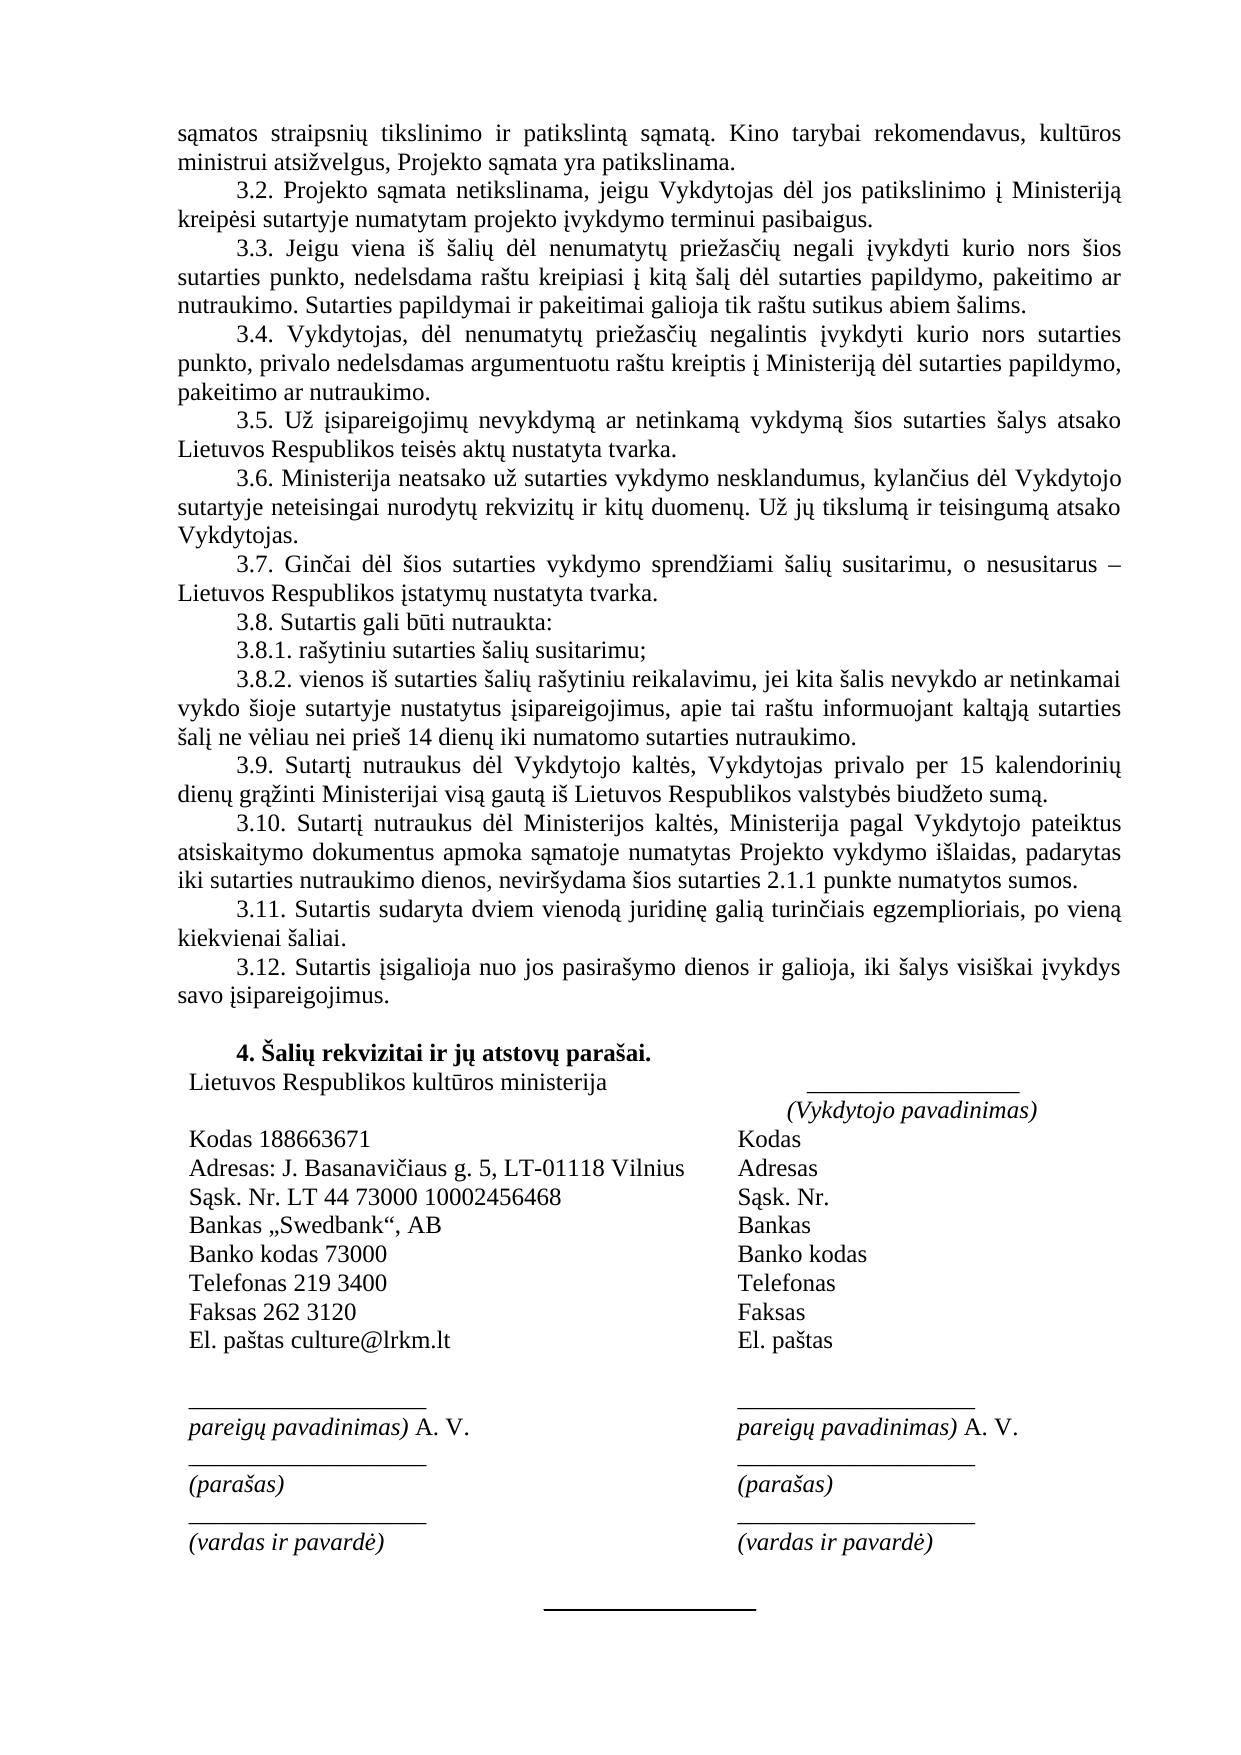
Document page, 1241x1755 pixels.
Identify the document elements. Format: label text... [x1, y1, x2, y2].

text 4. Šalių rekvizitai ir jų atstovų parašai. [177, 1038, 1122, 1067]
text _________________ [177, 1584, 1122, 1613]
text 3.6. Ministerija neatsako už sutarties vykdymo nesklandumus, kylančius dėl Vykdytojo sutartyje neteisingai nurodytų rekvizitų ir kitų duomenų. Už jų tikslumą ir teisingumą atsako Vykdytojas. [177, 463, 1122, 549]
table_cell Banko kodas [726, 1239, 1100, 1268]
text 3.4. Vykdytojas, dėl nenumatytų priežasčių negalintis įvykdyti kurio nors sutarties punkto, privalo nedelsdamas argumentuotu raštu kreiptis į Ministeriją dėl sutarties papildymo, pakeitimo ar nutraukimo. [177, 319, 1122, 406]
text 3.8.2. vienos iš sutarties šalių rašytiniu reikalavimu, jei kita šalis nevykdo ar netinkamai vykdo šioje sutartyje nustatytus įsipareigojimus, apie tai raštu informuojant kaltąją sutarties šalį ne vėliau nei prieš 14 dienų iki numatomo sutarties nutraukimo. [177, 664, 1122, 751]
table_header _________________ (Vykdytojo pavadinimas) [726, 1067, 1100, 1124]
table_header Lietuvos Respublikos kultūros ministerija [177, 1067, 726, 1124]
table_cell Adresas: J. Basanavičiaus g. 5, LT-01118 Vilnius [177, 1153, 726, 1182]
text 3.2. Projekto sąmata netikslinama, jeigu Vykdytojas dėl jos patikslinimo į Ministeriją kreipėsi sutartyje numatytam projekto įvykdymo terminui pasibaigus. [177, 176, 1122, 233]
table_cell Bankas [726, 1211, 1100, 1239]
text 3.5. Už įsipareigojimų nevykdymą ar netinkamą vykdymą šios sutarties šalys atsako Lietuvos Respublikos teisės aktų nustatyta tvarka. [177, 406, 1122, 463]
table_cell El. paštas culture@lrkm.lt ___________________ pareigų pavadinimas) A. V. ___________________ (parašas) ___________________ (vardas ir pavardė) [177, 1326, 726, 1556]
text 3.7. Ginčai dėl šios sutarties vykdymo sprendžiami šalių susitarimu, o nesusitarus – Lietuvos Respublikos įstatymų nustatyta tvarka. [177, 549, 1122, 607]
table_cell Telefonas [726, 1268, 1100, 1297]
text 3.9. Sutartį nutraukus dėl Vykdytojo kaltės, Vykdytojas privalo per 15 kalendorinių dienų grąžinti Ministerijai visą gautą iš Lietuvos Respublikos valstybės biudžeto sumą. [177, 751, 1122, 808]
table_cell Sąsk. Nr. LT 44 73000 10002456468 [177, 1182, 726, 1211]
table_cell Bankas „Swedbank“, AB [177, 1211, 726, 1239]
table_cell Faksas 262 3120 [177, 1297, 726, 1326]
text 3.11. Sutartis sudaryta dviem vienodą juridinę galią turinčiais egzemplioriais, po vieną kiekvienai šaliai. [177, 894, 1122, 952]
text 3.3. Jeigu viena iš šalių dėl nenumatytų priežasčių negali įvykdyti kurio nors šios sutarties punkto, nedelsdama raštu kreipiasi į kitą šalį dėl sutarties papildymo, pakeitimo ar nutraukimo. Sutarties papildymai ir pakeitimai galioja tik raštu sutikus abiem šalims. [177, 233, 1122, 319]
table_cell Telefonas 219 3400 [177, 1268, 726, 1297]
table_cell Banko kodas 73000 [177, 1239, 726, 1268]
table_cell Faksas [726, 1297, 1100, 1326]
text sąmatos straipsnių tikslinimo ir patikslintą sąmatą. Kino tarybai rekomendavus, kultūros ministrui atsižvelgus, Projekto sąmata yra patikslinama. [177, 118, 1122, 176]
table_cell Kodas [726, 1124, 1100, 1153]
text 3.10. Sutartį nutraukus dėl Ministerijos kaltės, Ministerija pagal Vykdytojo pateiktus atsiskaitymo dokumentus apmoka sąmatoje numatytas Projekto vykdymo išlaidas, padarytas iki sutarties nutraukimo dienos, neviršydama šios sutarties 2.1.1 punkte numatytos sumos. [177, 808, 1122, 894]
text 3.8.1. rašytiniu sutarties šalių susitarimu; [177, 636, 1122, 664]
text 3.8. Sutartis gali būti nutraukta: [177, 607, 1122, 636]
table_cell Sąsk. Nr. [726, 1182, 1100, 1211]
text 3.12. Sutartis įsigalioja nuo jos pasirašymo dienos ir galioja, iki šalys visiškai įvykdys savo įsipareigojimus. [177, 952, 1122, 1009]
table_cell Adresas [726, 1153, 1100, 1182]
table_cell Kodas 188663671 [177, 1124, 726, 1153]
table_cell El. paštas ___________________ pareigų pavadinimas) A. V. ___________________ (parašas) ___________________ (vardas ir pavardė) [726, 1326, 1100, 1556]
